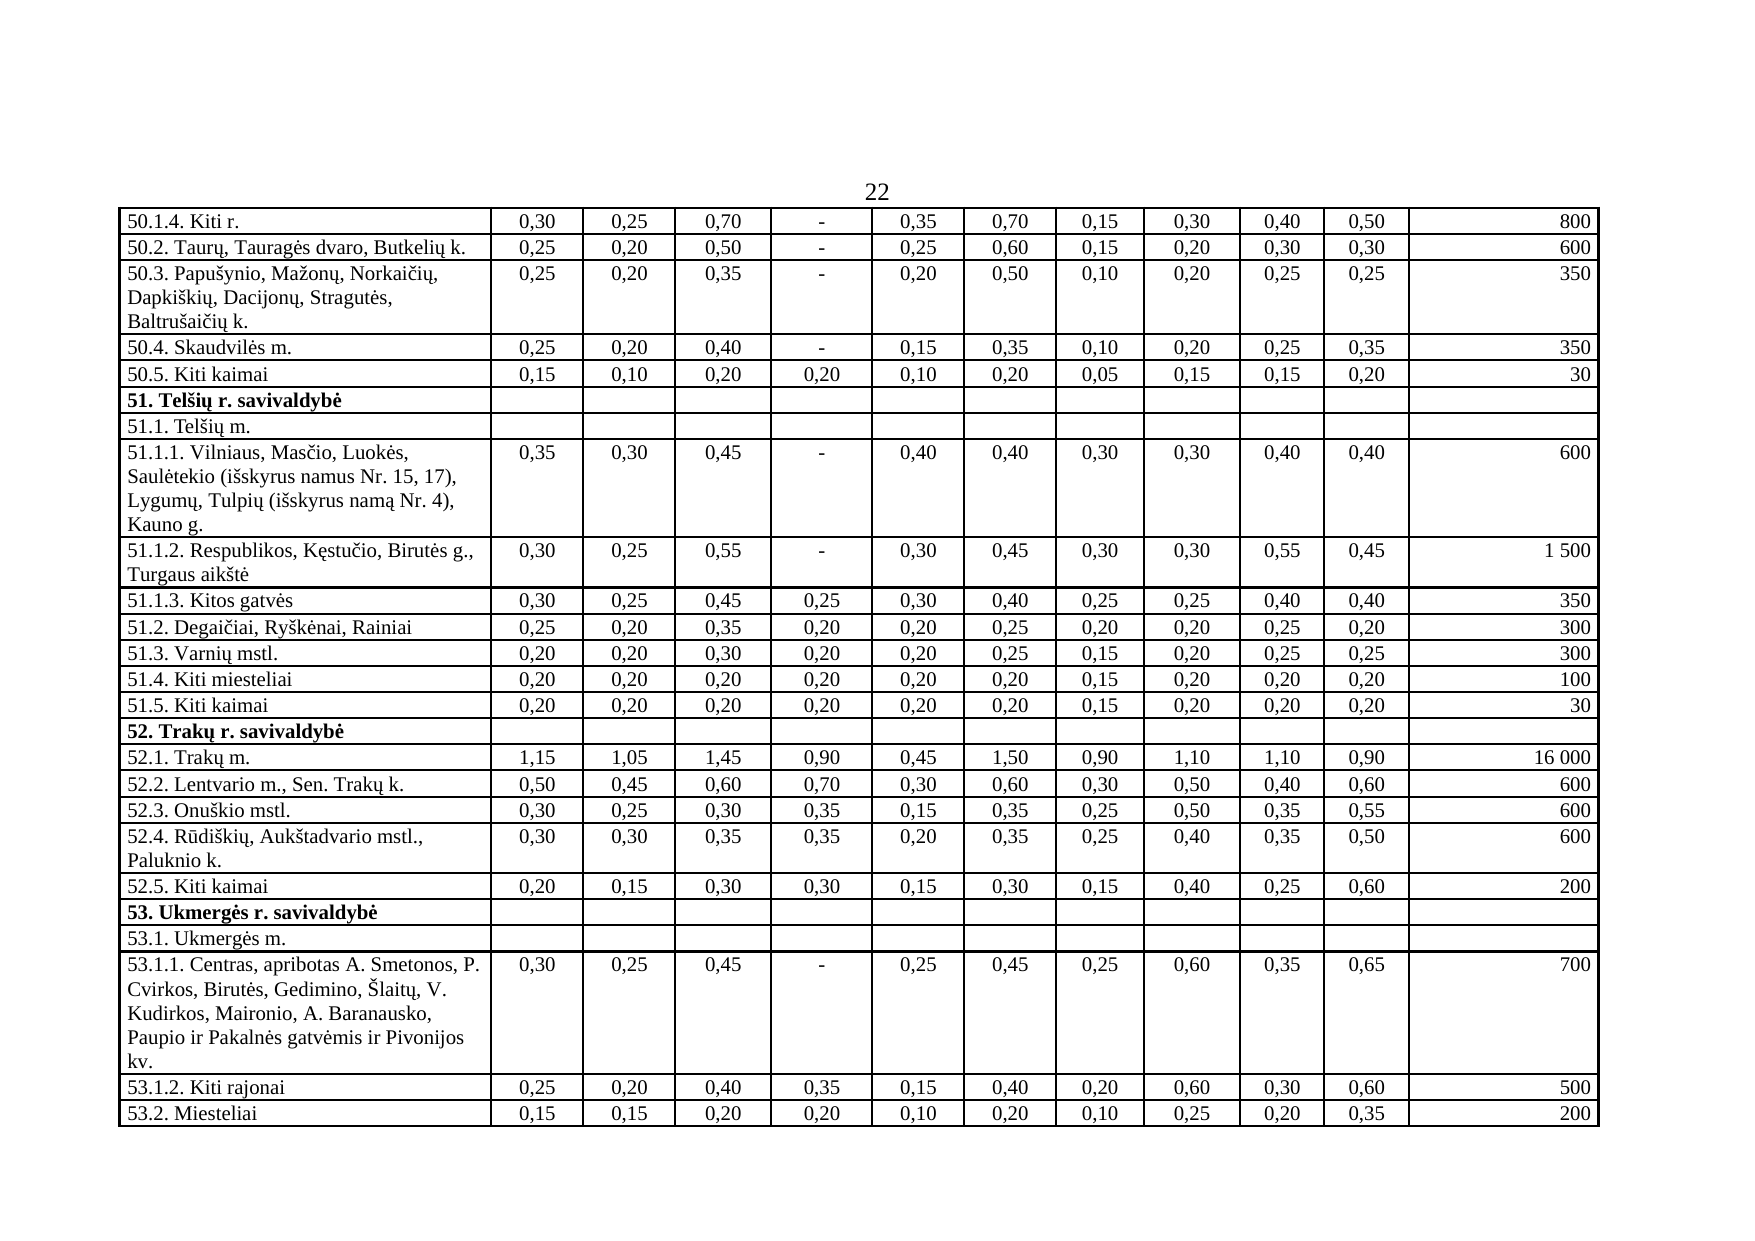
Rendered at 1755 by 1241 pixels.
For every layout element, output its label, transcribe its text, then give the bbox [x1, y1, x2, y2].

table_cell 51.1.3. Kitos gatvės [121, 589, 490, 612]
table_cell 0,50 [1325, 209, 1408, 233]
table_cell 0,70 [772, 771, 871, 796]
table_cell 0,15 [1057, 641, 1143, 665]
table_cell 0,10 [873, 361, 963, 386]
table_cell 30 [1410, 693, 1597, 717]
table_cell 0,30 [676, 641, 770, 665]
table_cell 0,20 [1145, 693, 1239, 717]
table_cell 0,50 [1145, 771, 1239, 796]
table_cell [965, 719, 1055, 743]
table_cell 0,30 [965, 874, 1055, 898]
table_cell 0,20 [873, 641, 963, 665]
table_cell 0,30 [1057, 440, 1143, 536]
table_cell 300 [1410, 615, 1597, 639]
table_cell 0,20 [584, 1075, 674, 1099]
table_cell 0,35 [1325, 1101, 1408, 1125]
table_cell - [772, 335, 871, 359]
table_cell 51.1.1. Vilniaus, Masčio, Luokės, Saulėtekio (išskyrus namus Nr. 15, 17), Lygumų, Tulpių (išskyrus namą Nr. 4), Kauno g. [121, 440, 490, 536]
table_cell 0,30 [492, 589, 582, 612]
table_cell 0,20 [772, 361, 871, 386]
table_cell 0,10 [1057, 1101, 1143, 1125]
table_cell 0,25 [584, 538, 674, 586]
table_cell 0,25 [492, 1075, 582, 1099]
table_cell 0,45 [873, 745, 963, 769]
table_cell 51.1. Telšių m. [121, 414, 490, 438]
table_cell [1057, 388, 1143, 412]
table_cell 0,15 [584, 1101, 674, 1125]
table_cell 0,35 [965, 824, 1055, 872]
table_cell 0,20 [1145, 667, 1239, 691]
table_cell 0,20 [1325, 667, 1408, 691]
table_cell 0,20 [772, 1101, 871, 1125]
table_cell 50.1.4. Kiti r. [121, 209, 490, 233]
table_cell [1145, 719, 1239, 743]
table_cell 0,15 [1145, 361, 1239, 386]
table_cell [676, 414, 770, 438]
table_cell [1410, 900, 1597, 924]
table_cell [772, 719, 871, 743]
table_cell [1241, 388, 1323, 412]
table_cell [492, 388, 582, 412]
table_cell 51.3. Varnių mstl. [121, 641, 490, 665]
table_cell 350 [1410, 335, 1597, 359]
table_cell [1325, 414, 1408, 438]
table_cell [1145, 926, 1239, 950]
table_cell 0,20 [873, 824, 963, 872]
table_cell 0,20 [965, 693, 1055, 717]
table_cell 51.2. Degaičiai, Ryškėnai, Rainiai [121, 615, 490, 639]
table_cell 0,30 [584, 440, 674, 536]
table_cell [584, 900, 674, 924]
table_cell 0,90 [1057, 745, 1143, 769]
table_cell [1145, 900, 1239, 924]
table_cell [676, 926, 770, 950]
table_cell [965, 926, 1055, 950]
table_cell 0,20 [873, 261, 963, 333]
table_cell 0,65 [1325, 953, 1408, 1073]
table_cell 0,40 [1241, 771, 1323, 796]
table_cell 0,15 [492, 361, 582, 386]
table_cell 0,20 [873, 667, 963, 691]
table_cell [873, 900, 963, 924]
table_cell [1057, 926, 1143, 950]
table_cell 0,30 [492, 798, 582, 822]
table_cell 0,30 [1057, 538, 1143, 586]
table_cell 0,40 [873, 440, 963, 536]
table_cell - [772, 953, 871, 1073]
table_cell 0,30 [492, 209, 582, 233]
table_cell 0,20 [492, 667, 582, 691]
table_cell 0,20 [1241, 693, 1323, 717]
table_cell 0,20 [584, 261, 674, 333]
table_cell 1,10 [1145, 745, 1239, 769]
table_cell 800 [1410, 209, 1597, 233]
table_cell 600 [1410, 235, 1597, 259]
table_cell 0,10 [1057, 335, 1143, 359]
table_cell 0,30 [1241, 1075, 1323, 1099]
table_cell 52. Trakų r. savivaldybė [121, 719, 490, 743]
table_cell 0,40 [676, 335, 770, 359]
table_cell [1410, 414, 1597, 438]
table_cell 0,30 [1325, 235, 1408, 259]
table_cell 0,60 [1325, 771, 1408, 796]
table_cell [492, 719, 582, 743]
table_cell 0,30 [1145, 538, 1239, 586]
table_cell 0,25 [873, 953, 963, 1073]
table_cell [1325, 926, 1408, 950]
table_cell 0,15 [1057, 667, 1143, 691]
table_cell [1325, 900, 1408, 924]
table_cell 52.3. Onuškio mstl. [121, 798, 490, 822]
table_cell [772, 388, 871, 412]
table_cell 0,25 [965, 615, 1055, 639]
table_cell 0,20 [772, 641, 871, 665]
table_cell 0,25 [873, 235, 963, 259]
table_cell 50.4. Skaudvilės m. [121, 335, 490, 359]
table_cell 0,30 [1057, 771, 1143, 796]
table_cell [676, 900, 770, 924]
table_cell 0,25 [965, 641, 1055, 665]
table_cell 53.1.2. Kiti rajonai [121, 1075, 490, 1099]
table_cell 0,60 [965, 771, 1055, 796]
table_cell 0,55 [1325, 798, 1408, 822]
table_cell - [772, 538, 871, 586]
table_cell 0,30 [1145, 209, 1239, 233]
table_cell 0,20 [965, 361, 1055, 386]
table_cell [584, 388, 674, 412]
table_cell 52.1. Trakų m. [121, 745, 490, 769]
table_cell 0,30 [676, 874, 770, 898]
table_cell 0,05 [1057, 361, 1143, 386]
table_cell 0,40 [676, 1075, 770, 1099]
table_cell 0,25 [1145, 1101, 1239, 1125]
table_cell 0,25 [584, 953, 674, 1073]
table_cell 0,70 [965, 209, 1055, 233]
table_cell 0,20 [584, 641, 674, 665]
table_cell 1,05 [584, 745, 674, 769]
table_cell 1,15 [492, 745, 582, 769]
table_cell 0,40 [1325, 440, 1408, 536]
table_cell 0,30 [1241, 235, 1323, 259]
table_cell 1 500 [1410, 538, 1597, 586]
table_cell 0,25 [1241, 335, 1323, 359]
table_cell [965, 900, 1055, 924]
table_cell [772, 926, 871, 950]
table_cell 0,45 [584, 771, 674, 796]
table_cell 0,40 [1241, 440, 1323, 536]
table_cell 0,35 [965, 798, 1055, 822]
table_cell 0,35 [1241, 824, 1323, 872]
table_cell 0,45 [676, 953, 770, 1073]
table_cell 0,20 [1325, 615, 1408, 639]
table_cell [492, 414, 582, 438]
table_cell 0,50 [492, 771, 582, 796]
table_cell 53.2. Miesteliai [121, 1101, 490, 1125]
table_cell - [772, 440, 871, 536]
table_cell 600 [1410, 440, 1597, 536]
table_cell 600 [1410, 824, 1597, 872]
table_cell 0,20 [1145, 335, 1239, 359]
table_cell [1410, 926, 1597, 950]
table_cell 0,60 [1145, 1075, 1239, 1099]
table_cell 0,90 [772, 745, 871, 769]
table_cell [873, 719, 963, 743]
table_cell 50.3. Papušynio, Mažonų, Norkaičių, Dapkiškių, Dacijonų, Stragutės, Baltrušaičių k. [121, 261, 490, 333]
table_cell 51.5. Kiti kaimai [121, 693, 490, 717]
table_cell 0,40 [1145, 874, 1239, 898]
table_cell 0,30 [492, 538, 582, 586]
table_cell [1241, 900, 1323, 924]
table_cell 0,20 [965, 1101, 1055, 1125]
table_cell 0,60 [965, 235, 1055, 259]
table_cell 0,20 [584, 667, 674, 691]
table_cell [1145, 388, 1239, 412]
table_cell 0,20 [676, 667, 770, 691]
table_cell 0,15 [1057, 693, 1143, 717]
table_cell 0,25 [1057, 798, 1143, 822]
table_cell 0,20 [873, 615, 963, 639]
table_cell [1057, 900, 1143, 924]
table_cell 0,45 [676, 589, 770, 612]
table_cell 0,35 [492, 440, 582, 536]
table_cell 0,35 [676, 615, 770, 639]
table_cell 0,20 [1145, 261, 1239, 333]
table_cell 16 000 [1410, 745, 1597, 769]
table_cell 0,25 [1145, 589, 1239, 612]
table_cell 0,20 [1241, 667, 1323, 691]
table_cell [965, 388, 1055, 412]
table_cell 0,25 [1241, 874, 1323, 898]
table_cell 700 [1410, 953, 1597, 1073]
table_cell 0,25 [492, 335, 582, 359]
table_cell 0,20 [772, 615, 871, 639]
table_cell 50.2. Taurų, Tauragės dvaro, Butkelių k. [121, 235, 490, 259]
table_cell [676, 719, 770, 743]
table_cell 0,55 [676, 538, 770, 586]
table_cell 300 [1410, 641, 1597, 665]
table_cell 52.5. Kiti kaimai [121, 874, 490, 898]
table_cell 200 [1410, 1101, 1597, 1125]
table_cell 0,30 [492, 953, 582, 1073]
table_cell 350 [1410, 589, 1597, 612]
table_cell 0,10 [584, 361, 674, 386]
table_cell 0,25 [1057, 824, 1143, 872]
table_cell [1145, 414, 1239, 438]
table_cell 1,50 [965, 745, 1055, 769]
table_cell 0,30 [676, 798, 770, 822]
table_cell 0,20 [965, 667, 1055, 691]
table_cell 0,25 [492, 235, 582, 259]
table_cell 0,35 [772, 798, 871, 822]
table_cell 50.5. Kiti kaimai [121, 361, 490, 386]
table_cell 0,25 [584, 589, 674, 612]
table_cell 0,20 [492, 641, 582, 665]
table_cell 0,25 [1241, 261, 1323, 333]
table_cell 0,50 [1325, 824, 1408, 872]
table_cell [772, 414, 871, 438]
table_cell 0,35 [772, 1075, 871, 1099]
table_cell 0,15 [1057, 874, 1143, 898]
table_cell 0,55 [1241, 538, 1323, 586]
table_cell 0,30 [492, 824, 582, 872]
table_cell 0,20 [772, 667, 871, 691]
table_cell 0,15 [492, 1101, 582, 1125]
table_cell 0,20 [584, 693, 674, 717]
table_cell 600 [1410, 771, 1597, 796]
table_cell 0,60 [1325, 1075, 1408, 1099]
table_cell [676, 388, 770, 412]
table_cell 0,20 [1145, 641, 1239, 665]
table_cell 500 [1410, 1075, 1597, 1099]
table_cell [1057, 719, 1143, 743]
table_cell - [772, 261, 871, 333]
table_cell 0,40 [965, 589, 1055, 612]
table_cell - [772, 235, 871, 259]
table_cell 0,35 [1325, 335, 1408, 359]
table_cell 0,20 [1241, 1101, 1323, 1125]
table_cell 53.1.1. Centras, apribotas A. Smetonos, P. Cvirkos, Birutės, Gedimino, Šlaitų, V. Kudirkos, Maironio, A. Baranausko, Paupio ir Pakalnės gatvėmis ir Pivonijos kv. [121, 953, 490, 1073]
table_cell 0,30 [873, 771, 963, 796]
table_cell [492, 900, 582, 924]
table_cell 51.4. Kiti miesteliai [121, 667, 490, 691]
table_cell 0,20 [584, 335, 674, 359]
table_cell 0,20 [873, 693, 963, 717]
table_cell 0,15 [873, 874, 963, 898]
table_cell 0,25 [584, 798, 674, 822]
table_cell 0,30 [772, 874, 871, 898]
table_cell 0,10 [1057, 261, 1143, 333]
table_cell [1241, 414, 1323, 438]
table_cell 0,35 [772, 824, 871, 872]
table_cell 0,30 [873, 589, 963, 612]
table_cell 0,35 [676, 824, 770, 872]
table_cell [772, 900, 871, 924]
table_cell 53.1. Ukmergės m. [121, 926, 490, 950]
table_cell 0,45 [676, 440, 770, 536]
table_cell 0,35 [676, 261, 770, 333]
table_cell 0,30 [1145, 440, 1239, 536]
table_cell 0,50 [1145, 798, 1239, 822]
table_cell 0,40 [965, 1075, 1055, 1099]
table_cell 350 [1410, 261, 1597, 333]
table_cell 0,35 [1241, 798, 1323, 822]
table_cell 0,40 [965, 440, 1055, 536]
table_cell [873, 414, 963, 438]
table_cell 0,60 [1325, 874, 1408, 898]
table_cell 0,90 [1325, 745, 1408, 769]
table_cell 52.4. Rūdiškių, Aukštadvario mstl., Paluknio k. [121, 824, 490, 872]
table_cell 0,40 [1241, 589, 1323, 612]
table_cell 0,20 [772, 693, 871, 717]
table_cell [873, 926, 963, 950]
table_cell 0,40 [1145, 824, 1239, 872]
table_cell 0,25 [584, 209, 674, 233]
table_cell 0,50 [676, 235, 770, 259]
table_cell 51.1.2. Respublikos, Kęstučio, Birutės g., Turgaus aikštė [121, 538, 490, 586]
table_cell 0,45 [965, 538, 1055, 586]
table_cell 0,20 [584, 615, 674, 639]
table_cell 0,20 [1325, 693, 1408, 717]
table_cell 0,15 [873, 798, 963, 822]
table_cell 0,40 [1241, 209, 1323, 233]
table_cell 1,10 [1241, 745, 1323, 769]
table_cell 53. Ukmergės r. savivaldybė [121, 900, 490, 924]
table_cell 0,25 [492, 615, 582, 639]
table_cell 30 [1410, 361, 1597, 386]
table_cell [1241, 719, 1323, 743]
table_cell 0,20 [676, 693, 770, 717]
table_cell [1241, 926, 1323, 950]
table_cell [1057, 414, 1143, 438]
table_cell 0,20 [1057, 1075, 1143, 1099]
table_cell 1,45 [676, 745, 770, 769]
table_cell 100 [1410, 667, 1597, 691]
table_cell 0,20 [676, 1101, 770, 1125]
table_cell 0,20 [1145, 235, 1239, 259]
table_cell 0,20 [584, 235, 674, 259]
table_cell 0,20 [676, 361, 770, 386]
table_cell 0,70 [676, 209, 770, 233]
table_cell [1325, 719, 1408, 743]
table_cell 0,60 [1145, 953, 1239, 1073]
table_cell 52.2. Lentvario m., Sen. Trakų k. [121, 771, 490, 796]
table_cell 0,15 [584, 874, 674, 898]
table_cell 0,25 [772, 589, 871, 612]
table_cell 0,40 [1325, 589, 1408, 612]
table_cell - [772, 209, 871, 233]
table_cell [584, 719, 674, 743]
table_cell 600 [1410, 798, 1597, 822]
table_cell [873, 388, 963, 412]
table_cell 0,25 [1057, 953, 1143, 1073]
table_cell 0,15 [1057, 209, 1143, 233]
table_cell 0,25 [1057, 589, 1143, 612]
table_cell 0,30 [584, 824, 674, 872]
table_cell 0,35 [965, 335, 1055, 359]
table_cell 0,15 [873, 1075, 963, 1099]
table_cell 200 [1410, 874, 1597, 898]
table_cell 0,25 [1325, 261, 1408, 333]
table_cell 0,30 [873, 538, 963, 586]
table_cell 0,20 [1057, 615, 1143, 639]
table_cell [492, 926, 582, 950]
table_cell 0,20 [492, 874, 582, 898]
table_cell [584, 926, 674, 950]
table_cell 0,35 [873, 209, 963, 233]
table_cell 0,15 [873, 335, 963, 359]
table_cell 51. Telšių r. savivaldybė [121, 388, 490, 412]
table_cell 0,15 [1241, 361, 1323, 386]
table_cell 0,20 [1325, 361, 1408, 386]
table_cell 0,25 [492, 261, 582, 333]
table_cell 0,45 [965, 953, 1055, 1073]
table_cell 0,35 [1241, 953, 1323, 1073]
table_cell 0,20 [1145, 615, 1239, 639]
table_cell 0,50 [965, 261, 1055, 333]
table_cell [965, 414, 1055, 438]
table_cell 0,25 [1241, 641, 1323, 665]
table_cell 0,15 [1057, 235, 1143, 259]
table_cell 0,20 [492, 693, 582, 717]
table_cell [584, 414, 674, 438]
table_cell 0,10 [873, 1101, 963, 1125]
table_cell [1325, 388, 1408, 412]
table_cell 0,45 [1325, 538, 1408, 586]
table_cell [1410, 719, 1597, 743]
table_cell 0,25 [1241, 615, 1323, 639]
table_cell [1410, 388, 1597, 412]
table_cell 0,25 [1325, 641, 1408, 665]
table_cell 0,60 [676, 771, 770, 796]
